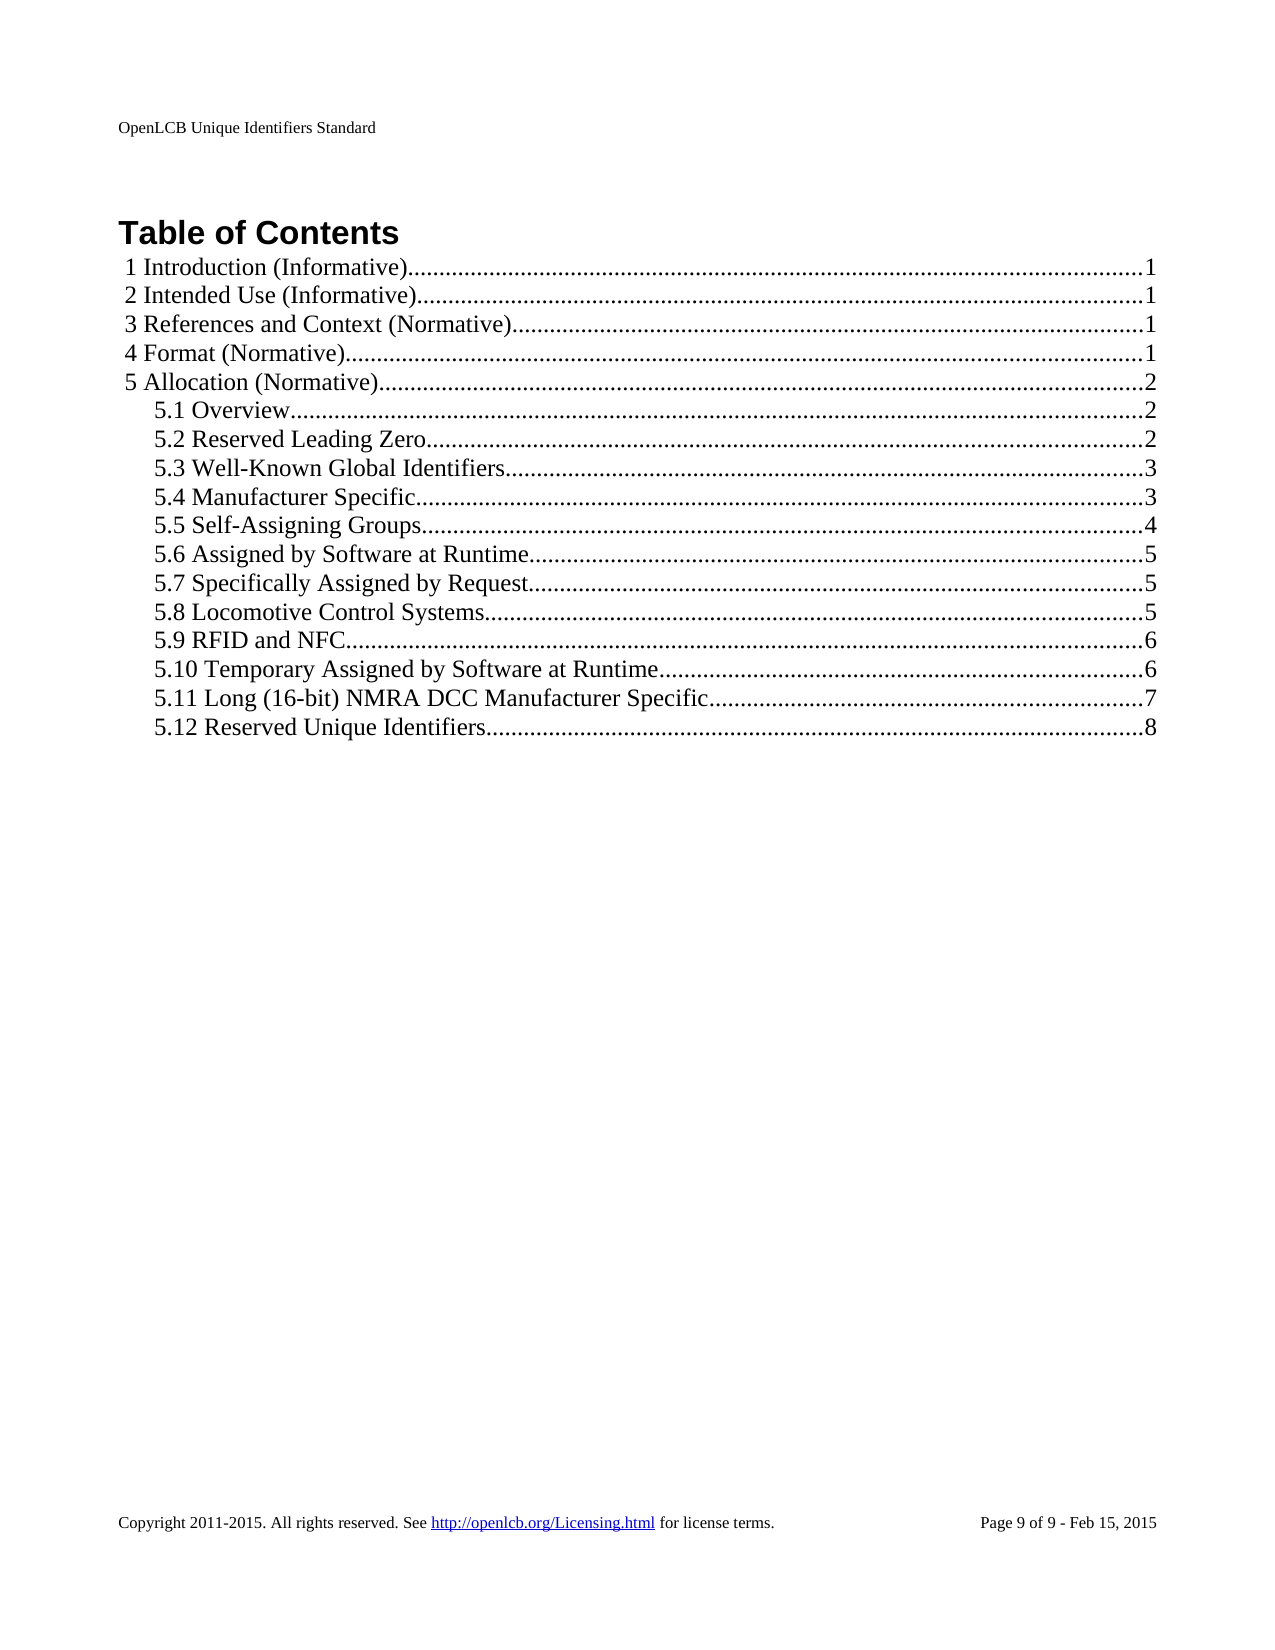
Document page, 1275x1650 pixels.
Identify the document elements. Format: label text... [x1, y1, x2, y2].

text 5.9 RFID and NFC 6 [148, 625, 1157, 654]
text 5.11 Long (16-bit) NMRA DCC Manufacturer Specific 7 [148, 683, 1157, 712]
text 5.4 Manufacturer Specific 3 [148, 482, 1157, 510]
text 5.8 Locomotive Control Systems 5 [148, 597, 1157, 625]
text 5.5 Self-Assigning Groups 4 [148, 510, 1157, 539]
text 1 Introduction (Informative) 1 [118, 252, 1157, 280]
text 2 Intended Use (Informative) 1 [118, 280, 1157, 309]
text 3 References and Context (Normative) 1 [118, 309, 1157, 338]
text 5.7 Specifically Assigned by Request 5 [148, 568, 1157, 597]
text 5.1 Overview 2 [148, 395, 1157, 424]
text 5.2 Reserved Leading Zero 2 [148, 424, 1157, 453]
text 5.3 Well-Known Global Identifiers 3 [148, 453, 1157, 482]
subtitle Table of Contents [118, 213, 1157, 252]
text 5.10 Temporary Assigned by Software at Runtime 6 [148, 654, 1157, 683]
text 5.6 Assigned by Software at Runtime 5 [148, 539, 1157, 568]
text 4 Format (Normative) 1 [118, 338, 1157, 367]
text 5.12 Reserved Unique Identifiers 8 [148, 712, 1157, 740]
text 5 Allocation (Normative) 2 [118, 367, 1157, 395]
